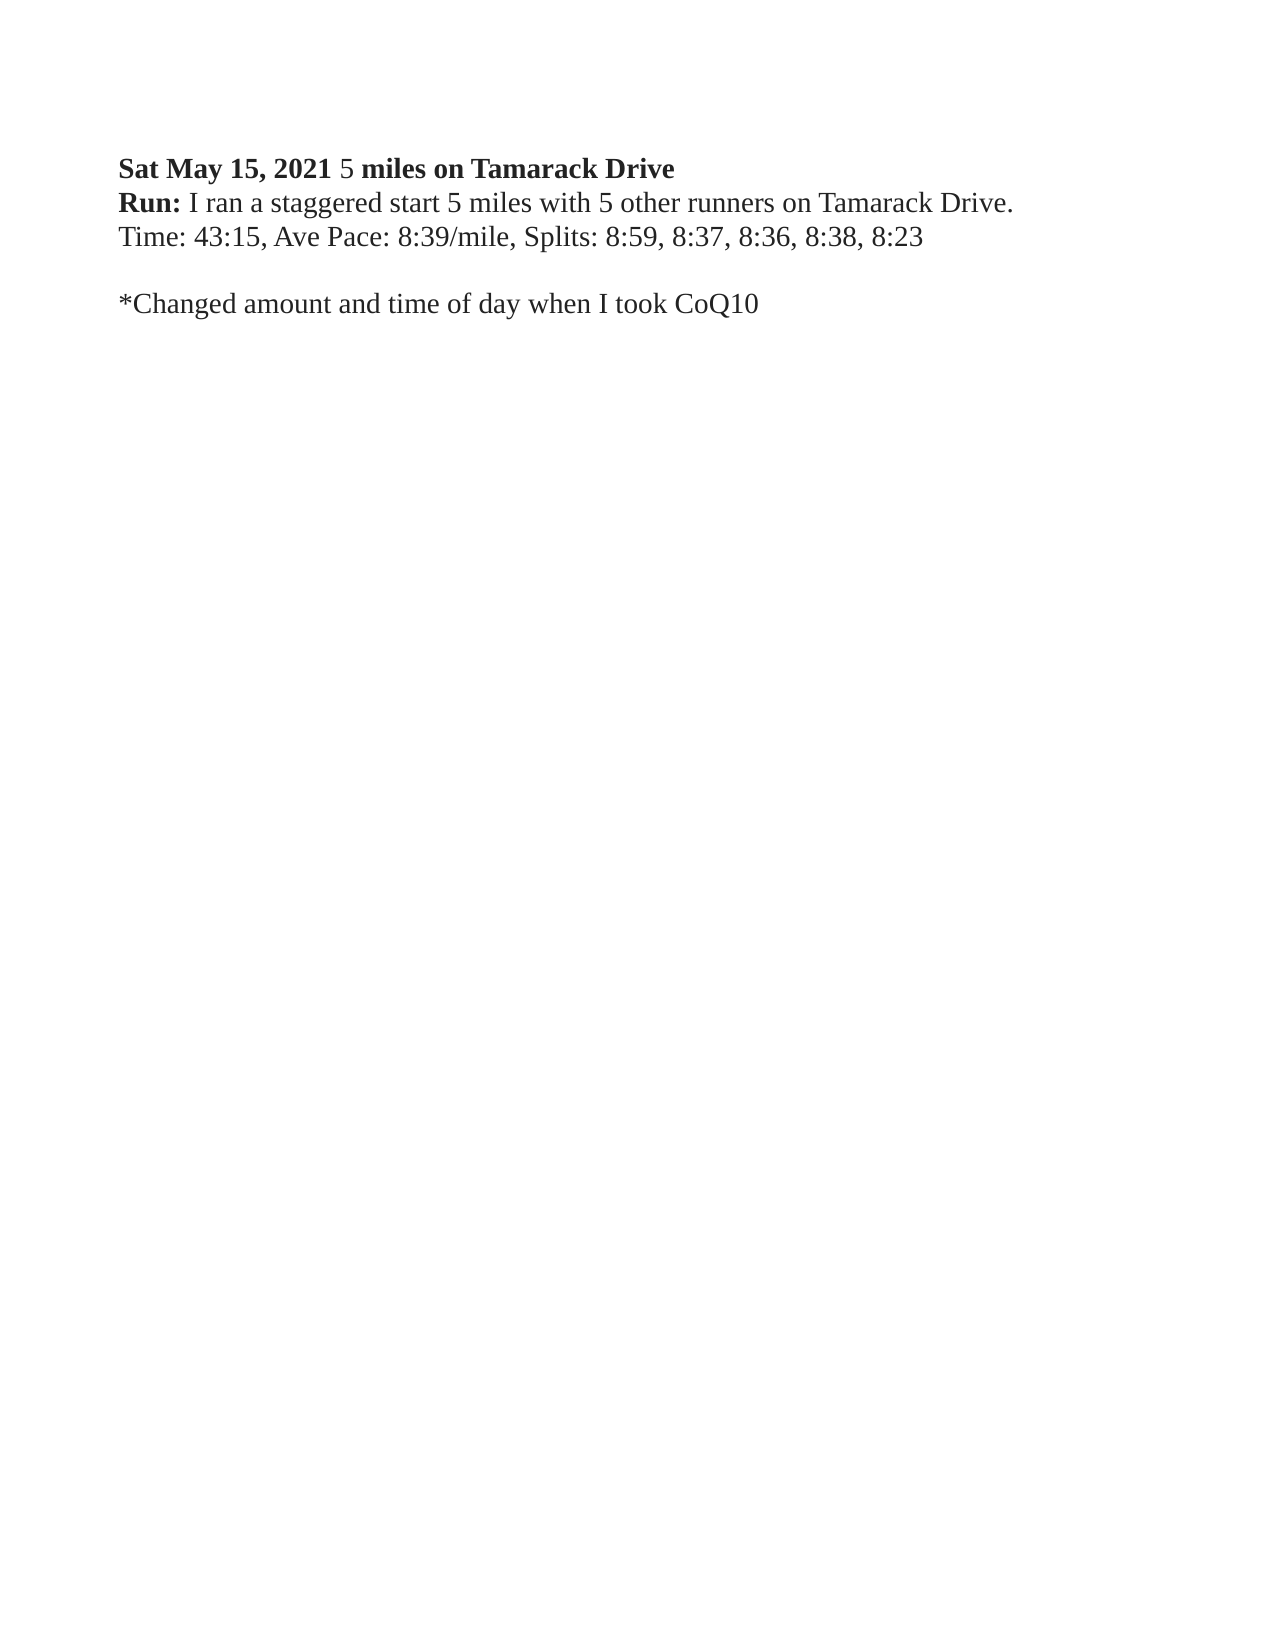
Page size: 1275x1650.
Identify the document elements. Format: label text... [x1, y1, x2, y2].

text Time: 43:15, Ave Pace: 8:39/mile, Splits: 8:59, 8:37, 8:36, 8:38, 8:23 [118, 219, 1161, 252]
text Run: I ran a staggered start 5 miles with 5 other runners on Tamarack Drive. [118, 185, 1161, 219]
text *Changed amount and time of day when I took CoQ10 [118, 286, 1161, 319]
text Sat May 15, 2021 5 miles on Tamarack Drive [118, 152, 1161, 185]
